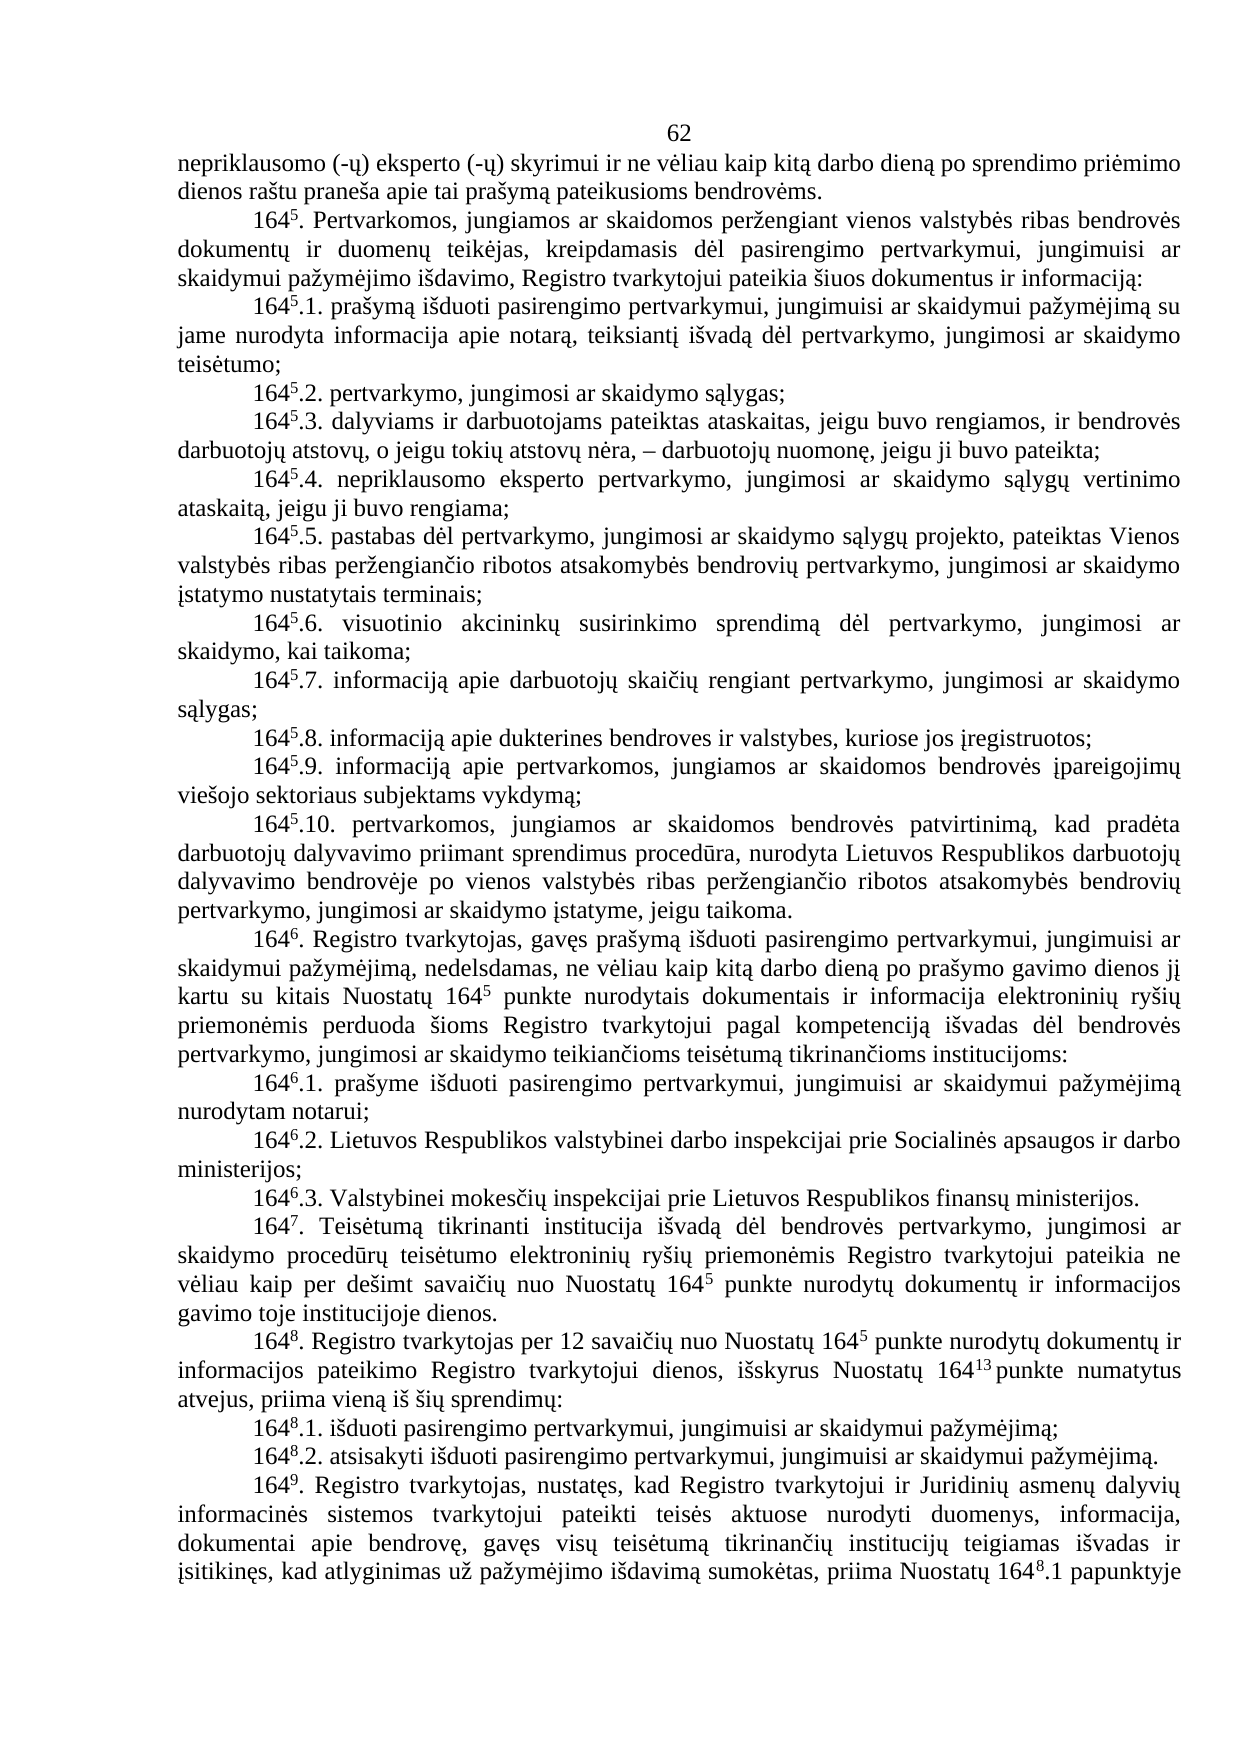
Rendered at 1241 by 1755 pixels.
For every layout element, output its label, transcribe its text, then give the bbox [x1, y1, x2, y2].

text nepriklausomo (-ų) eksperto (-ų) skyrimui ir ne vėliau kaip kitą darbo dieną po sprendimo priėmimo dienos raštu praneša apie tai prašymą pateikusioms bendrovėms. [177, 148, 1181, 205]
text 1645.10. pertvarkomos, jungiamos ar skaidomos bendrovės patvirtinimą, kad pradėta darbuotojų dalyvavimo priimant sprendimus procedūra, nurodyta Lietuvos Respublikos darbuotojų dalyvavimo bendrovėje po vienos valstybės ribas peržengiančio ribotos atsakomybės bendrovių pertvarkymo, jungimosi ar skaidymo įstatyme, jeigu taikoma. [177, 809, 1181, 924]
text 1645. Pertvarkomos, jungiamos ar skaidomos peržengiant vienos valstybės ribas bendrovės dokumentų ir duomenų teikėjas, kreipdamasis dėl pasirengimo pertvarkymui, jungimuisi ar skaidymui pažymėjimo išdavimo, Registro tvarkytojui pateikia šiuos dokumentus ir informaciją: [177, 205, 1181, 291]
text 1645.7. informaciją apie darbuotojų skaičių rengiant pertvarkymo, jungimosi ar skaidymo sąlygas; [177, 665, 1181, 723]
text 1646.2. Lietuvos Respublikos valstybinei darbo inspekcijai prie Socialinės apsaugos ir darbo ministerijos; [177, 1125, 1181, 1183]
text 1647. Teisėtumą tikrinanti institucija išvadą dėl bendrovės pertvarkymo, jungimosi ar skaidymo procedūrų teisėtumo elektroninių ryšių priemonėmis Registro tvarkytojui pateikia ne vėliau kaip per dešimt savaičių nuo Nuostatų 1645 punkte nurodytų dokumentų ir informacijos gavimo toje institucijoje dienos. [177, 1211, 1181, 1326]
text 1648.2. atsisakyti išduoti pasirengimo pertvarkymui, jungimuisi ar skaidymui pažymėjimą. [177, 1441, 1181, 1470]
text 1645.2. pertvarkymo, jungimosi ar skaidymo sąlygas; [177, 378, 1181, 406]
text 1645.9. informaciją apie pertvarkomos, jungiamos ar skaidomos bendrovės įpareigojimų viešojo sektoriaus subjektams vykdymą; [177, 751, 1181, 809]
text 1646.3. Valstybinei mokesčių inspekcijai prie Lietuvos Respublikos finansų ministerijos. [177, 1183, 1181, 1211]
text 1645.4. nepriklausomo eksperto pertvarkymo, jungimosi ar skaidymo sąlygų vertinimo ataskaitą, jeigu ji buvo rengiama; [177, 464, 1181, 521]
text 1645.5. pastabas dėl pertvarkymo, jungimosi ar skaidymo sąlygų projekto, pateiktas Vienos valstybės ribas peržengiančio ribotos atsakomybės bendrovių pertvarkymo, jungimosi ar skaidymo įstatymo nustatytais terminais; [177, 521, 1181, 608]
text 1648.1. išduoti pasirengimo pertvarkymui, jungimuisi ar skaidymui pažymėjimą; [177, 1413, 1181, 1441]
text 1645.8. informaciją apie dukterines bendroves ir valstybes, kuriose jos įregistruotos; [177, 723, 1181, 751]
text 1649. Registro tvarkytojas, nustatęs, kad Registro tvarkytojui ir Juridinių asmenų dalyvių informacinės sistemos tvarkytojui pateikti teisės aktuose nurodyti duomenys, informacija, dokumentai apie bendrovę, gavęs visų teisėtumą tikrinančių institucijų teigiamas išvadas ir įsitikinęs, kad atlyginimas už pažymėjimo išdavimą sumokėtas, priima Nuostatų 1648.1 papunktyje [177, 1470, 1181, 1585]
text 1645.6. visuotinio akcininkų susirinkimo sprendimą dėl pertvarkymo, jungimosi ar skaidymo, kai taikoma; [177, 608, 1181, 665]
text 1646. Registro tvarkytojas, gavęs prašymą išduoti pasirengimo pertvarkymui, jungimuisi ar skaidymui pažymėjimą, nedelsdamas, ne vėliau kaip kitą darbo dieną po prašymo gavimo dienos jį kartu su kitais Nuostatų 1645 punkte nurodytais dokumentais ir informacija elektroninių ryšių priemonėmis perduoda šioms Registro tvarkytojui pagal kompetenciją išvadas dėl bendrovės pertvarkymo, jungimosi ar skaidymo teikiančioms teisėtumą tikrinančioms institucijoms: [177, 924, 1181, 1068]
text 1648. Registro tvarkytojas per 12 savaičių nuo Nuostatų 1645 punkte nurodytų dokumentų ir informacijos pateikimo Registro tvarkytojui dienos, išskyrus Nuostatų 16413 punkte numatytus atvejus, priima vieną iš šių sprendimų: [177, 1326, 1181, 1413]
text 1646.1. prašyme išduoti pasirengimo pertvarkymui, jungimuisi ar skaidymui pažymėjimą nurodytam notarui; [177, 1068, 1181, 1125]
text 1645.3. dalyviams ir darbuotojams pateiktas ataskaitas, jeigu buvo rengiamos, ir bendrovės darbuotojų atstovų, o jeigu tokių atstovų nėra, – darbuotojų nuomonę, jeigu ji buvo pateikta; [177, 406, 1181, 464]
text 1645.1. prašymą išduoti pasirengimo pertvarkymui, jungimuisi ar skaidymui pažymėjimą su jame nurodyta informacija apie notarą, teiksiantį išvadą dėl pertvarkymo, jungimosi ar skaidymo teisėtumo; [177, 291, 1181, 378]
